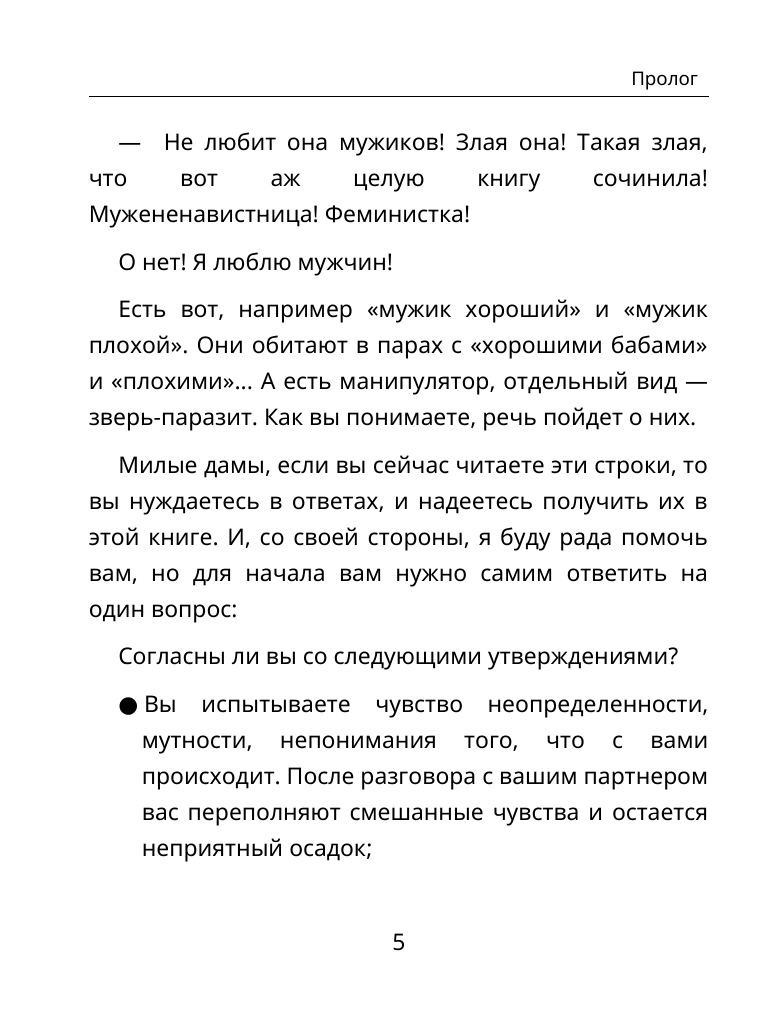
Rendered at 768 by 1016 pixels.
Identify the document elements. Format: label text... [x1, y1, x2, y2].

text Милые дамы, если вы сейчас читаете эти строки, то вы нуждаетесь в ответах, и надеетесь получить их в этой книге. И, со своей стороны, я буду рада помочь вам, но для начала вам нужно самим ответить на один вопрос: [88, 449, 709, 624]
text Есть вот, например «мужик хороший» и «мужик плохой». Они обитают в парах с «хорошими бабами» и «плохими»... А есть манипулятор, отдельный вид — зверь-паразит. Как вы понимаете, речь пойдет о них. [88, 293, 709, 432]
text Согласны ли вы со следующими утверждениями? [88, 640, 709, 672]
text О нет! Я люблю мужчин! [88, 246, 709, 277]
list Не любит она мужиков! Злая она! Такая злая, что вот аж целую книгу сочинила! Мужененавистница! Феминистка! [88, 126, 709, 229]
list Вы испытываете чувство неопределенности, мутности, непонимания того, что с вами происходит. После разговора с вашим партнером вас переполняют смешанные чувства и остается неприятный осадок; [118, 688, 709, 863]
